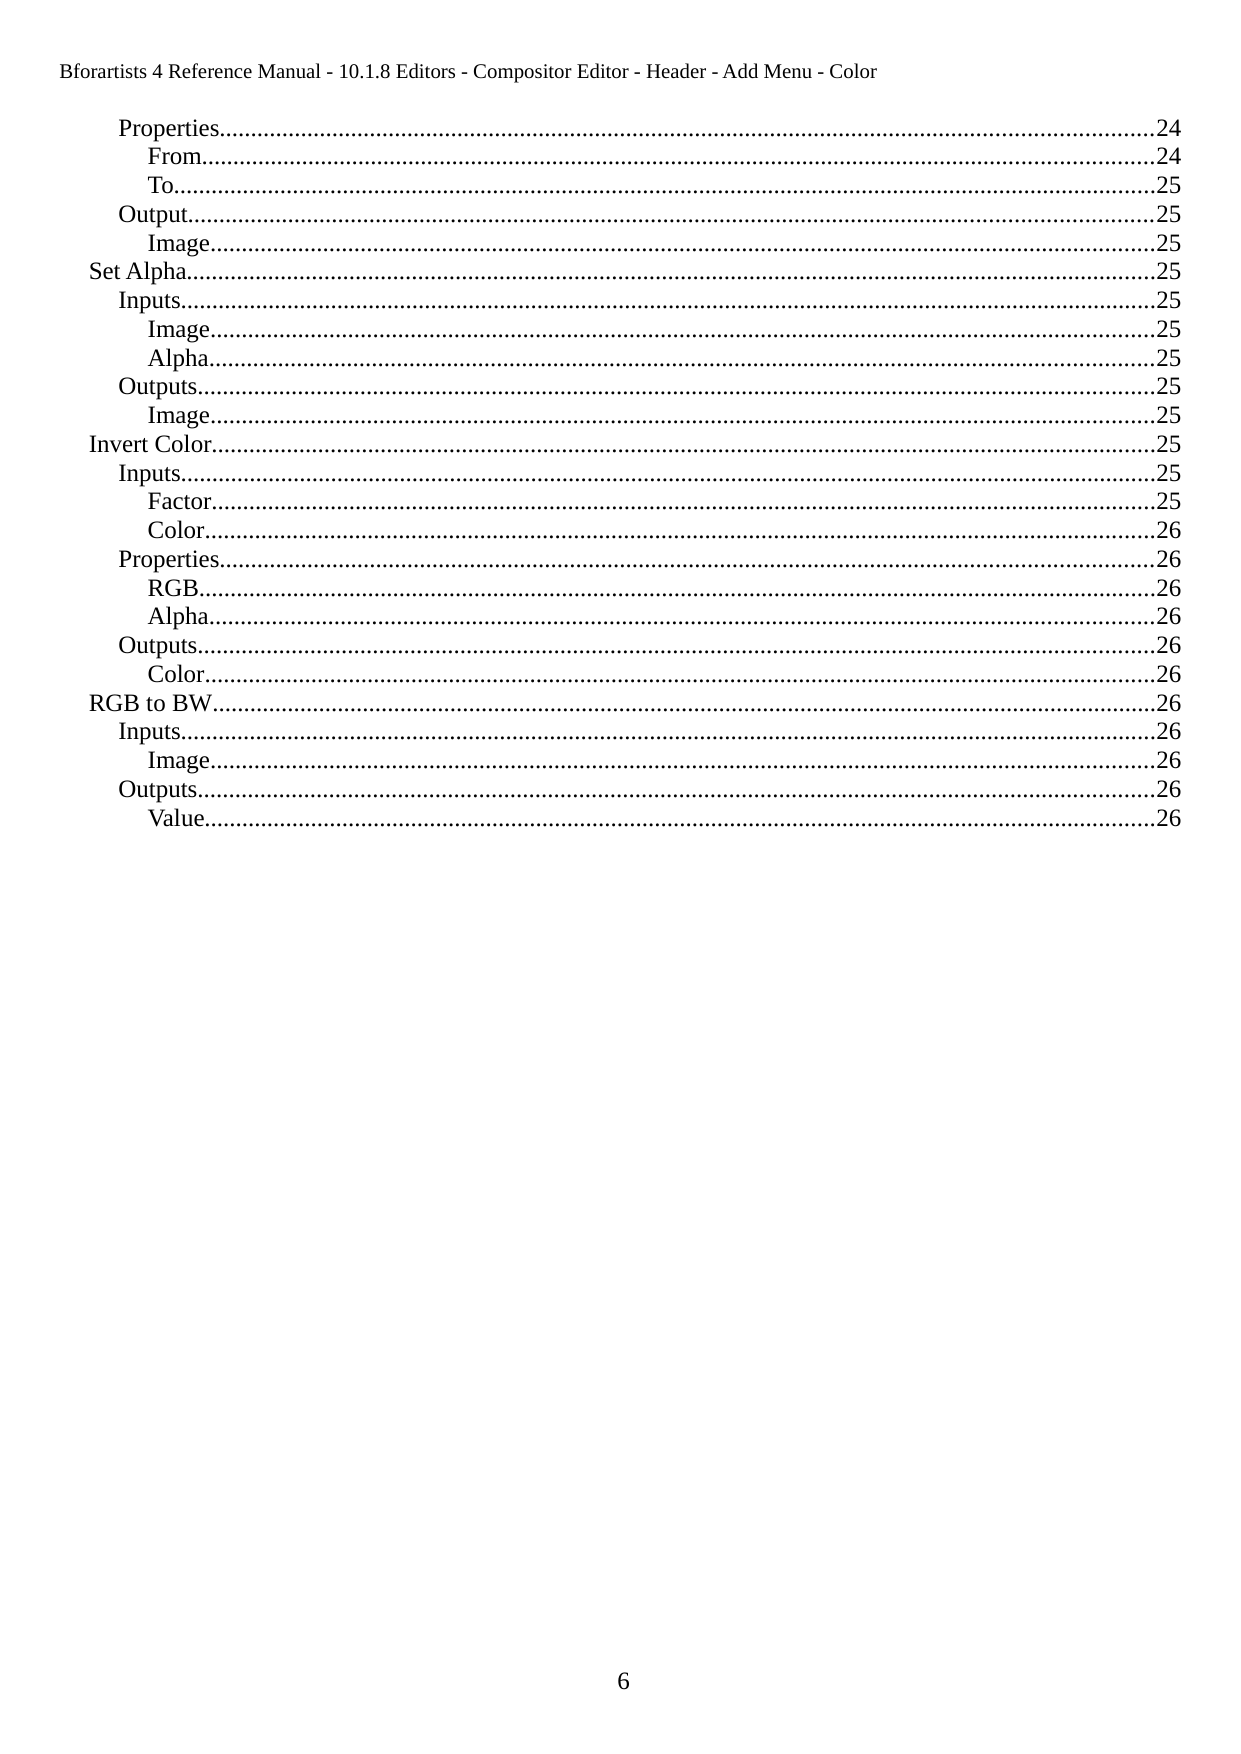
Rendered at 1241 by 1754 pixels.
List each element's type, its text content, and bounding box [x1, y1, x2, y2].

text Image 25 [147, 400, 1181, 429]
text Color 26 [147, 515, 1181, 544]
text Alpha 25 [147, 343, 1181, 371]
text Image 26 [147, 745, 1181, 774]
text Invert Color 25 [88, 429, 1181, 458]
text Image 25 [147, 314, 1181, 343]
text To 25 [147, 170, 1181, 199]
text Set Alpha 25 [88, 256, 1181, 285]
text Image 25 [147, 228, 1181, 256]
text Factor 25 [147, 486, 1181, 515]
text RGB to BW 26 [88, 688, 1181, 716]
text Alpha 26 [147, 601, 1181, 630]
text Properties 26 [118, 544, 1181, 573]
text Outputs 26 [118, 774, 1181, 803]
text Inputs 25 [118, 285, 1181, 314]
text Inputs 26 [118, 716, 1181, 745]
text Value 26 [147, 803, 1181, 831]
text Properties 24 [118, 113, 1181, 141]
text Inputs 25 [118, 458, 1181, 486]
text RGB 26 [147, 573, 1181, 601]
text Output 25 [118, 199, 1181, 228]
text Outputs 26 [118, 630, 1181, 659]
text From 24 [147, 141, 1181, 170]
text Color 26 [147, 659, 1181, 688]
text Outputs 25 [118, 371, 1181, 400]
